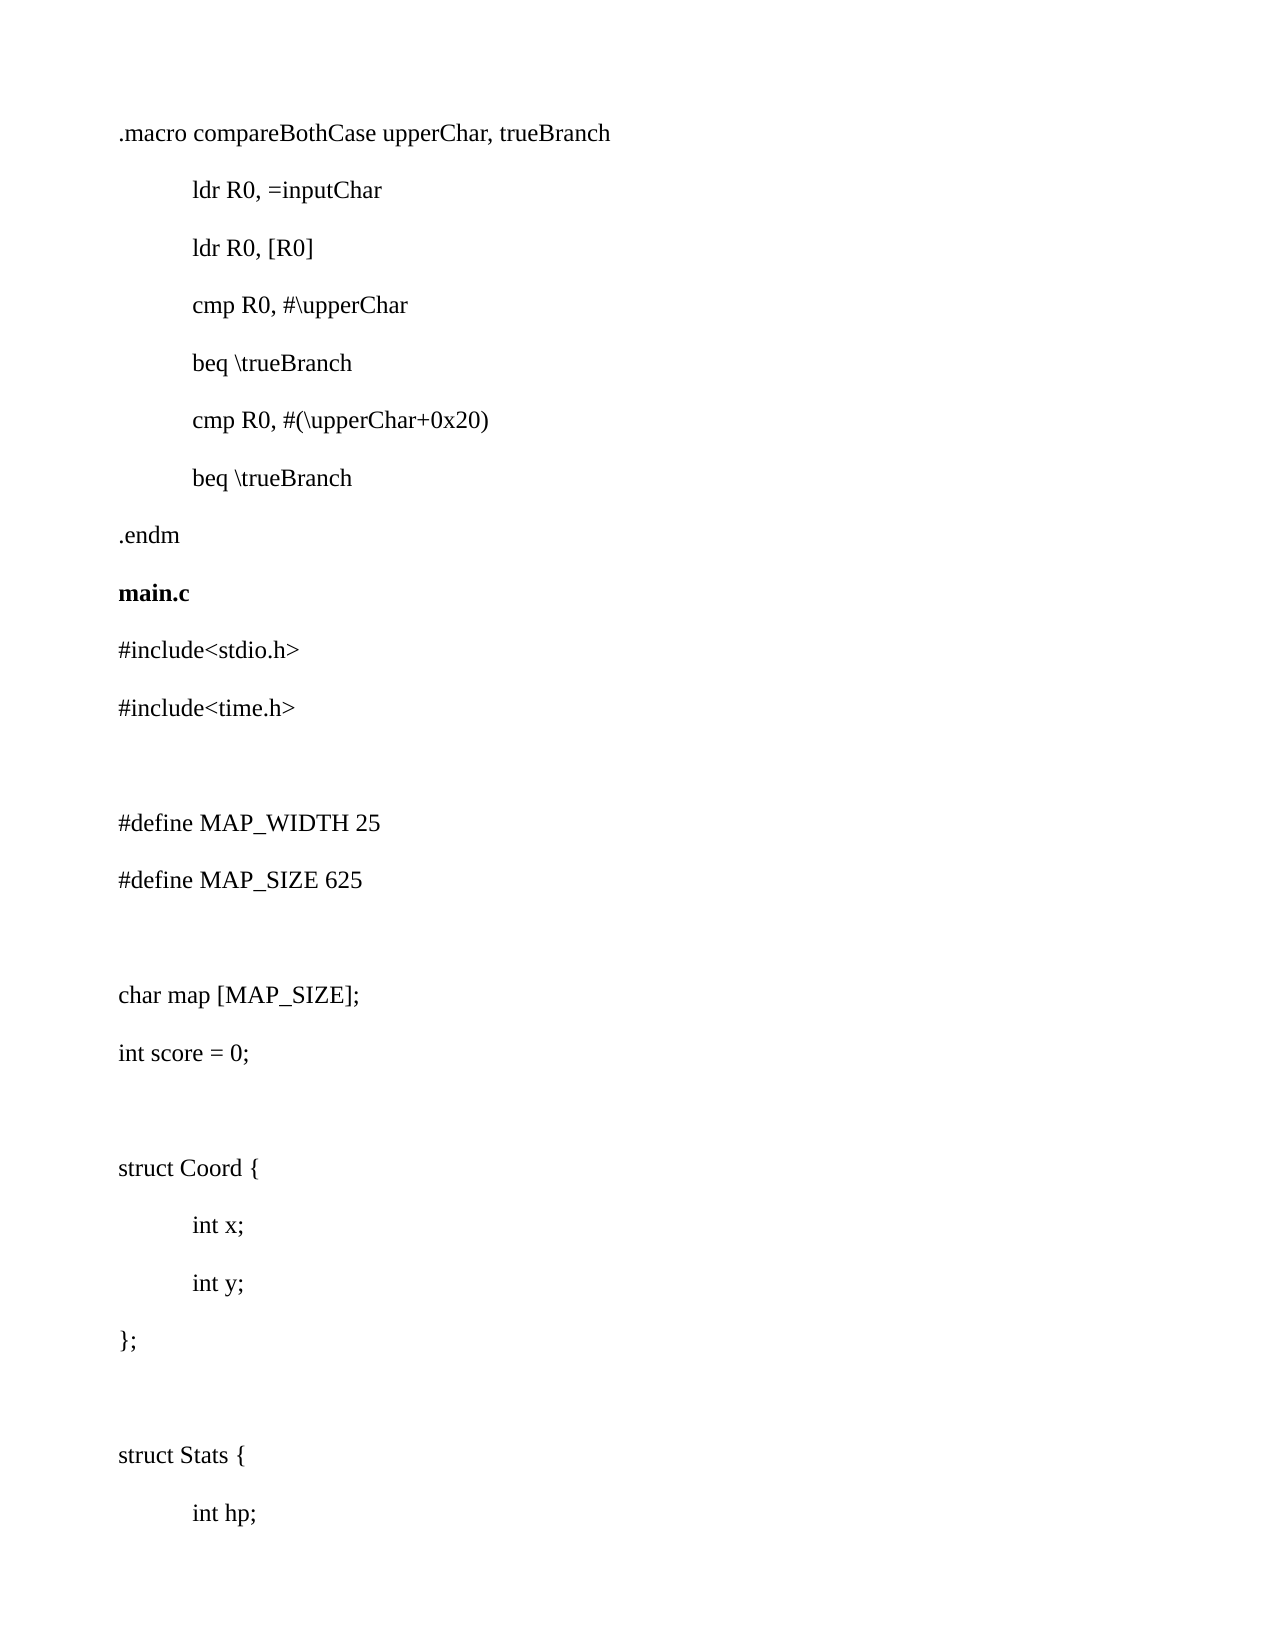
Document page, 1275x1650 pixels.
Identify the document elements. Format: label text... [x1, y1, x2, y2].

text }; [118, 1326, 1157, 1354]
text #include<time.h> [118, 693, 1157, 722]
text struct Stats { [118, 1441, 1157, 1469]
text int hp; [118, 1498, 1157, 1527]
text int x; [118, 1211, 1157, 1239]
text .endm main.c #include<stdio.h> [118, 521, 1157, 664]
text beq \trueBranch [118, 348, 1157, 377]
text #define MAP_WIDTH 25 [118, 808, 1157, 837]
text beq \trueBranch [118, 463, 1157, 492]
text char map [MAP_SIZE]; [118, 981, 1157, 1009]
text struct Coord { [118, 1153, 1157, 1182]
text .macro compareBothCase upperChar, trueBranch [118, 118, 1157, 147]
text ldr R0, [R0] [118, 233, 1157, 262]
text cmp R0, #(\upperChar+0x20) [118, 406, 1157, 434]
text #define MAP_SIZE 625 [118, 866, 1157, 894]
text ldr R0, =inputChar [118, 176, 1157, 204]
text int y; [118, 1268, 1157, 1297]
text int score = 0; [118, 1038, 1157, 1067]
text cmp R0, #\upperChar [118, 291, 1157, 319]
